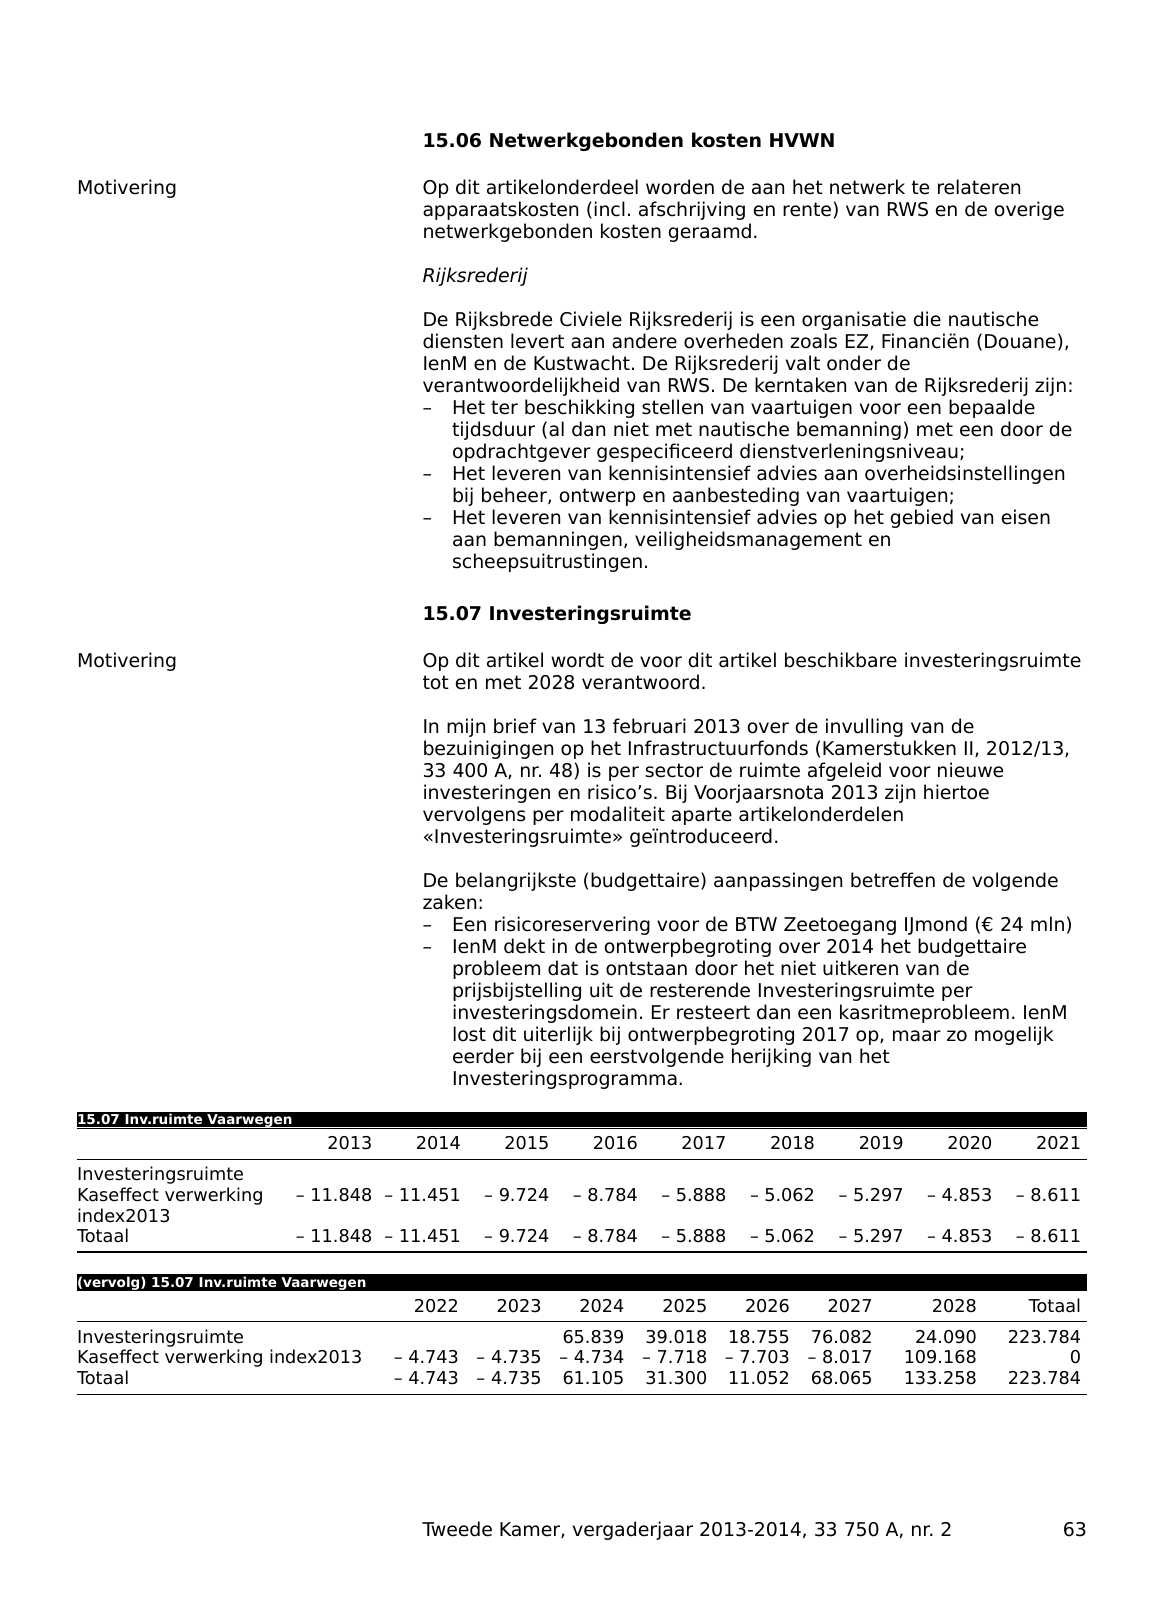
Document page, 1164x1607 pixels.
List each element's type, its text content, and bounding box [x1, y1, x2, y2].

text – Het ter beschikking stellen van vaartuigen voor een bepaalde tijdsduur (al dan niet met nautische bemanning) met een door de opdrachtgever gespecificeerd dienstverleningsniveau; [422, 397, 1087, 463]
table_cell [77, 1129, 289, 1158]
table_cell – 9.724 [466, 1185, 555, 1226]
table_cell 2022 [382, 1291, 464, 1321]
text [77, 672, 399, 680]
table_cell 2021 [998, 1129, 1087, 1158]
table_cell – 4.743 [382, 1368, 464, 1393]
table_cell – 5.297 [821, 1226, 909, 1251]
table_cell [77, 1291, 382, 1321]
table_cell 2025 [630, 1291, 713, 1321]
table_cell Totaal [983, 1291, 1087, 1321]
table_cell 61.105 [547, 1368, 630, 1393]
table_cell – 5.297 [821, 1185, 909, 1226]
text De Rijksbrede Civiele Rijksrederij is een organisatie die nautische diensten levert aan andere overheden zoals EZ, Financiën (Douane), IenM en de Kustwacht. De Rijksrederij valt onder de verantwoordelijkheid van RWS. De kerntaken van de Rijksrederij zijn: [422, 309, 1087, 397]
table_cell 2013 [289, 1129, 378, 1158]
table_cell – 7.703 [713, 1348, 796, 1368]
table_cell – 4.853 [909, 1185, 998, 1226]
table_cell [465, 1322, 547, 1347]
table_cell 223.784 [983, 1368, 1087, 1393]
table_cell – 4.735 [465, 1348, 547, 1368]
table_cell 2019 [821, 1129, 909, 1158]
table_cell 11.052 [713, 1368, 796, 1393]
table_cell – 8.611 [998, 1226, 1087, 1251]
table_cell 31.300 [630, 1368, 713, 1393]
table_cell 2015 [466, 1129, 555, 1158]
table_cell – 4.734 [547, 1348, 630, 1368]
table_cell 2020 [909, 1129, 998, 1158]
table_cell Kaseffect verwerking index2013 [77, 1348, 382, 1368]
table_cell Investeringsruimte [77, 1160, 289, 1185]
table_cell [555, 1160, 644, 1185]
table_cell 2027 [796, 1291, 878, 1321]
table_cell 109.168 [879, 1348, 982, 1368]
table_cell 0 [983, 1348, 1087, 1368]
table_header 15.07 Inv.ruimte Vaarwegen [77, 1112, 1087, 1127]
table_cell – 8.017 [796, 1348, 878, 1368]
table_cell – 5.062 [732, 1185, 821, 1226]
text Motivering [77, 177, 399, 199]
table_cell 24.090 [879, 1322, 982, 1347]
table_cell – 5.062 [732, 1226, 821, 1251]
text De belangrijkste (budgettaire) aanpassingen betreffen de volgende zaken: [422, 870, 1087, 914]
table_cell [821, 1160, 909, 1185]
table_cell 2026 [713, 1291, 796, 1321]
table_cell 2018 [732, 1129, 821, 1158]
text Op dit artikelonderdeel worden de aan het netwerk te relateren apparaatskosten (incl. afschrijving en rente) van RWS en de overige netwerkgebonden kosten geraamd. [422, 177, 1087, 243]
table_cell Investeringsruimte [77, 1322, 382, 1347]
table_cell 39.018 [630, 1322, 713, 1347]
table_cell – 11.451 [378, 1185, 466, 1226]
subtitle 15.06 Netwerkgebonden kosten HVWN [422, 130, 1087, 152]
table_cell Totaal [77, 1368, 382, 1393]
table_cell Kaseffect verwerking index2013 [77, 1185, 289, 1226]
subtitle 15.07 Investeringsruimte [422, 603, 1087, 625]
table_cell – 4.743 [382, 1348, 464, 1368]
text – Het leveren van kennisintensief advies aan overheidsinstellingen bij beheer, ontwerp en aanbesteding van vaartuigen; [422, 463, 1087, 507]
table_cell [466, 1160, 555, 1185]
text Motivering [77, 650, 399, 672]
table_cell 2017 [644, 1129, 732, 1158]
text In mijn brief van 13 februari 2013 over de invulling van de bezuinigingen op het Infrastructuurfonds (Kamerstukken II, 2012/13, 33 400 A, nr. 48) is per sector de ruimte afgeleid voor nieuwe investeringen en risico’s. Bij Voorjaarsnota 2013 zijn hiertoe vervolgens per modaliteit aparte artikelonderdelen «Investeringsruimte» geïntroduceerd. [422, 716, 1087, 848]
text – Een risicoreservering voor de BTW Zeetoegang IJmond (€ 24 mln) [422, 914, 1087, 936]
table_cell – 11.848 [289, 1185, 378, 1226]
table_cell Totaal [77, 1226, 289, 1251]
table_cell – 11.451 [378, 1226, 466, 1251]
table_cell 2014 [378, 1129, 466, 1158]
table_cell [289, 1160, 378, 1185]
table_cell [998, 1160, 1087, 1185]
subtitle Rijksrederij [422, 265, 1087, 287]
table_cell – 5.888 [644, 1226, 732, 1251]
table_cell – 11.848 [289, 1226, 378, 1251]
table_cell – 8.784 [555, 1185, 644, 1226]
table_cell [382, 1322, 464, 1347]
table_cell [644, 1160, 732, 1185]
table_cell [378, 1160, 466, 1185]
table_cell 2024 [547, 1291, 630, 1321]
table_cell 223.784 [983, 1322, 1087, 1347]
text – Het leveren van kennisintensief advies op het gebied van eisen aan bemanningen, veiligheidsmanagement en scheepsuitrustingen. [422, 507, 1087, 573]
table_cell 2028 [879, 1291, 982, 1321]
table_cell 76.082 [796, 1322, 878, 1347]
table_header (vervolg) 15.07 Inv.ruimte Vaarwegen [77, 1274, 1087, 1290]
table_cell [732, 1160, 821, 1185]
table_cell 18.755 [713, 1322, 796, 1347]
table_cell – 4.853 [909, 1226, 998, 1251]
table_cell 2016 [555, 1129, 644, 1158]
table_cell – 8.784 [555, 1226, 644, 1251]
table_cell – 8.611 [998, 1185, 1087, 1226]
table_cell 65.839 [547, 1322, 630, 1347]
table_cell – 5.888 [644, 1185, 732, 1226]
table_cell – 7.718 [630, 1348, 713, 1368]
table_cell 68.065 [796, 1368, 878, 1393]
text Op dit artikel wordt de voor dit artikel beschikbare investeringsruimte tot en met 2028 verantwoord. [422, 650, 1087, 694]
text – IenM dekt in de ontwerpbegroting over 2014 het budgettaire probleem dat is ontstaan door het niet uitkeren van de prijsbijstelling uit de resterende Investeringsruimte per investeringsdomein. Er resteert dan een kasritmeprobleem. IenM lost dit uiterlijk bij ontwerpbegroting 2017 op, maar zo mogelijk eerder bij een eerstvolgende herijking van het Investeringsprogramma. [422, 936, 1087, 1090]
table_cell 133.258 [879, 1368, 982, 1393]
table_cell – 9.724 [466, 1226, 555, 1251]
table_cell [909, 1160, 998, 1185]
table_cell 2023 [465, 1291, 547, 1321]
table_cell – 4.735 [465, 1368, 547, 1393]
